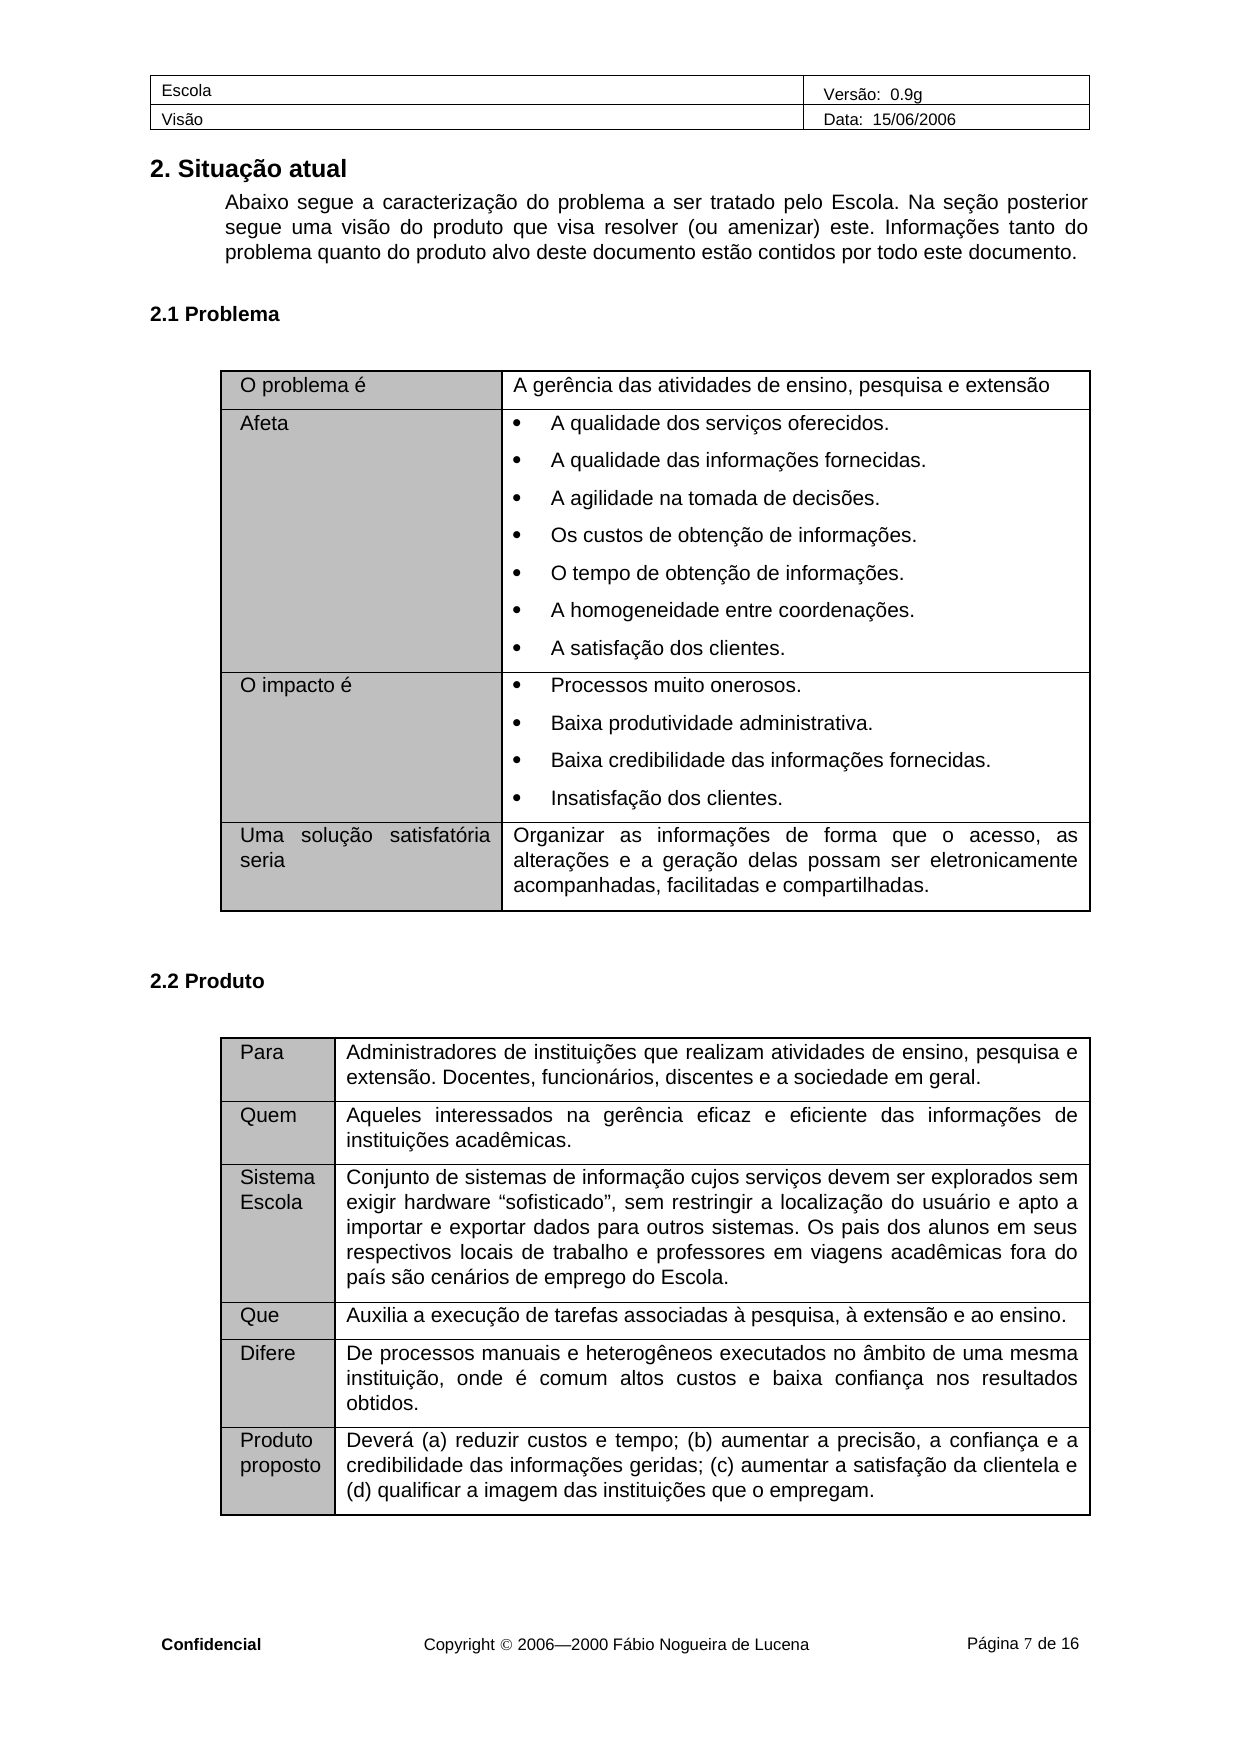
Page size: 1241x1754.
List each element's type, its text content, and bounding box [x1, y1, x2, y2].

table_cell De processos manuais e heterogêneos executados no âmbito de uma mesma instituição, onde é comum altos custos e baixa confiança nos resultados obtidos. [336, 1340, 1089, 1427]
table_cell Aqueles interessados na gerência eficaz e eficiente das informações de instituições acadêmicas. [336, 1102, 1089, 1164]
table_cell Auxilia a execução de tarefas associadas à pesquisa, à extensão e ao ensino. [336, 1303, 1089, 1339]
table_cell A qualidade dos serviços oferecidos. A qualidade das informações fornecidas. A agilidade na tomada de decisões. Os custos de obtenção de informações. O tempo de obtenção de informações. A homogeneidade entre coordenações. A satisfação dos clientes. [503, 410, 1089, 672]
table_cell Organizar as informações de forma que o acesso, as alterações e a geração delas possam ser eletronicamente acompanhadas, facilitadas e compartilhadas. [503, 823, 1089, 910]
table_header Para [222, 1039, 334, 1101]
table_header A gerência das atividades de ensino, pesquisa e extensão [503, 372, 1089, 409]
table_header Administradores de instituições que realizam atividades de ensino, pesquisa e extensão. Docentes, funcionários, discentes e a sociedade em geral. [336, 1039, 1089, 1101]
subtitle Produto [150, 968, 1090, 993]
table_cell Processos muito onerosos. Baixa produtividade administrativa. Baixa credibilidade das informações fornecidas. Insatisfação dos clientes. [503, 673, 1089, 822]
table_cell Difere [222, 1340, 334, 1427]
table_cell Afeta [222, 410, 501, 672]
table_cell Produto proposto [222, 1428, 334, 1514]
table_cell O impacto é [222, 673, 501, 822]
table_cell Quem [222, 1102, 334, 1164]
table_cell SistemaEscola [222, 1165, 334, 1302]
table_cell Que [222, 1303, 334, 1339]
table_cell Uma solução satisfatória seria [222, 823, 501, 910]
table_header O problema é [222, 372, 501, 409]
text Abaixo segue a caracterização do problema a ser tratado pelo Escola. Na seção posterior segue uma visão do produto que visa resolver (ou amenizar) este. Informações tanto do problema quanto do produto alvo deste documento estão contidos por todo este documento. [225, 188, 1090, 263]
subtitle Situação atual [150, 154, 1090, 182]
table_cell Conjunto de sistemas de informação cujos serviços devem ser explorados sem exigir hardware “sofisticado”, sem restringir a localização do usuário e apto a importar e exportar dados para outros sistemas. Os pais dos alunos em seus respectivos locais de trabalho e professores em viagens acadêmicas fora do país são cenários de emprego do Escola. [336, 1165, 1089, 1302]
subtitle Problema [150, 301, 1090, 326]
table_cell Deverá (a) reduzir custos e tempo; (b) aumentar a precisão, a confiança e a credibilidade das informações geridas; (c) aumentar a satisfação da clientela e (d) qualificar a imagem das instituições que o empregam. [336, 1428, 1089, 1514]
